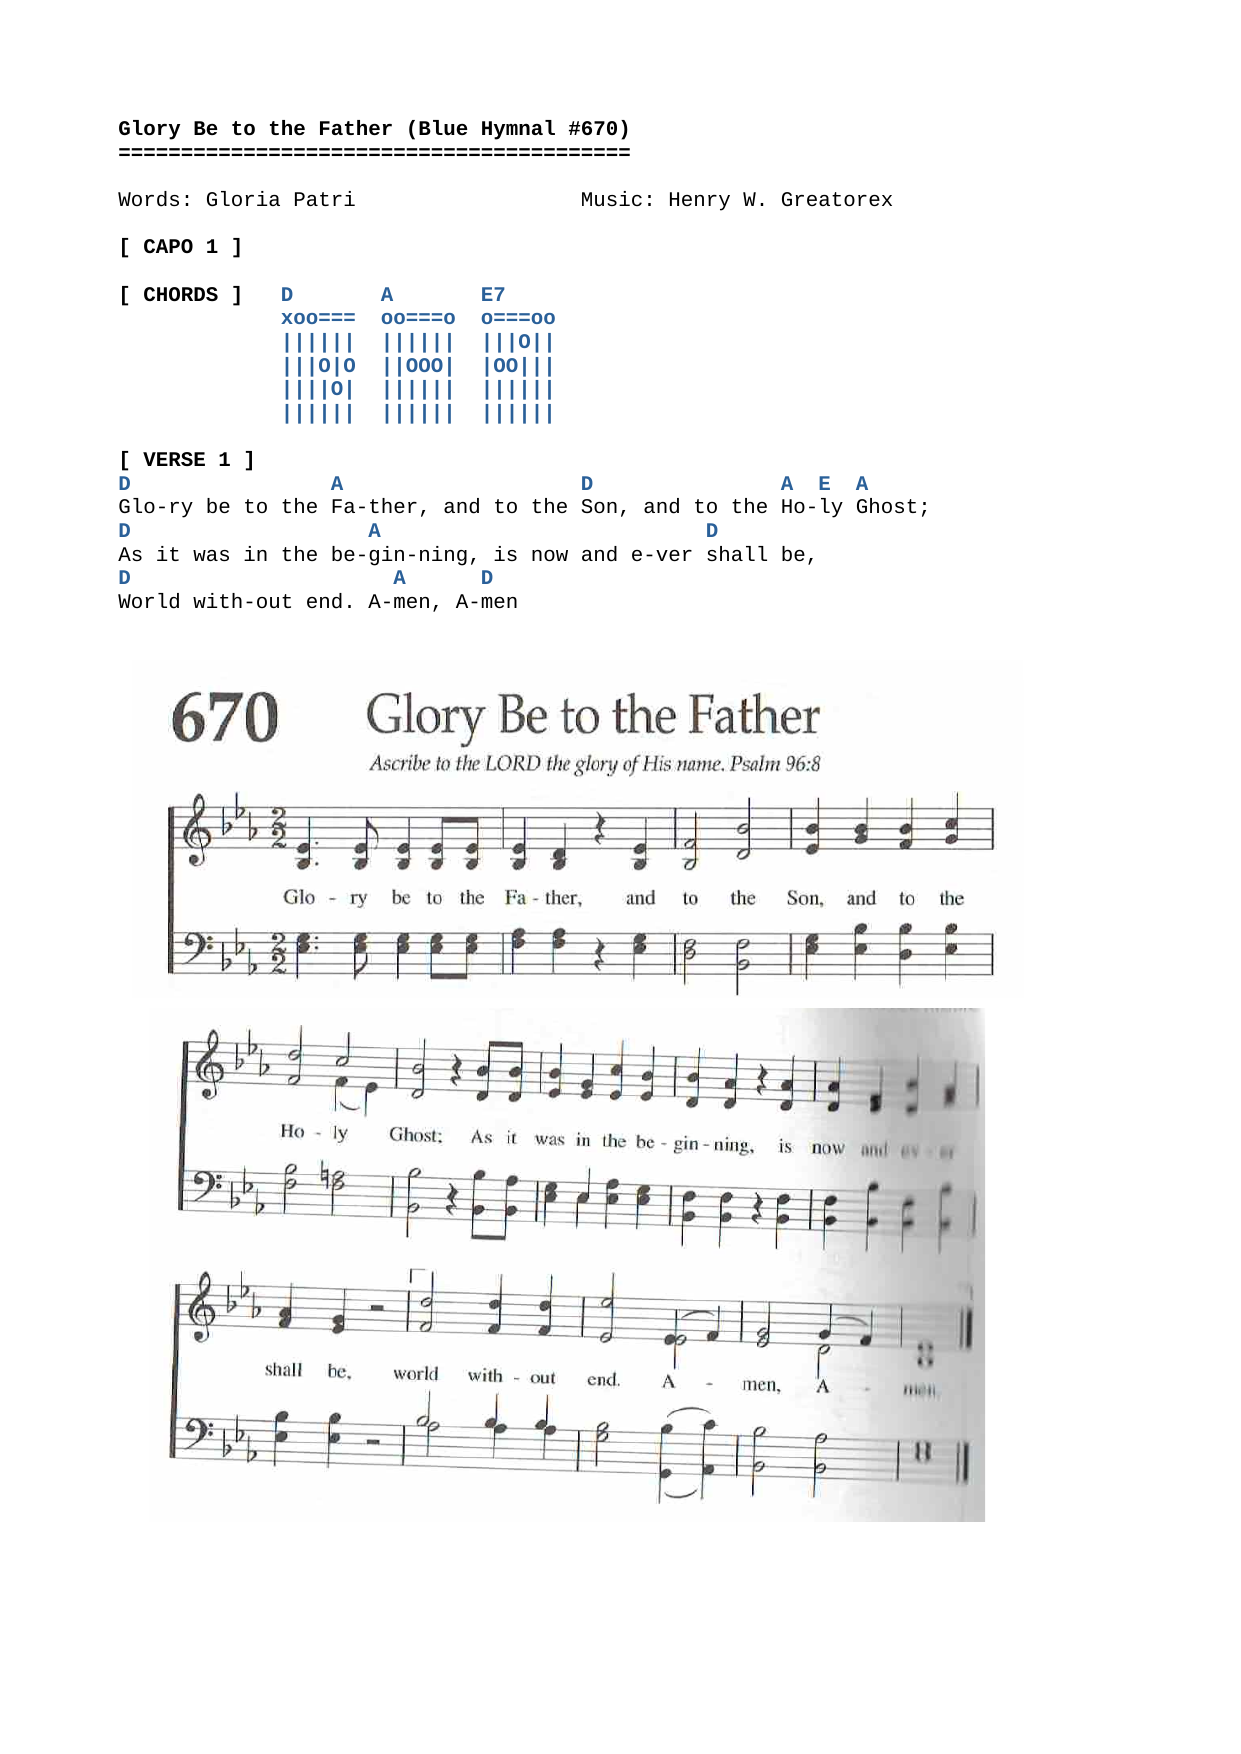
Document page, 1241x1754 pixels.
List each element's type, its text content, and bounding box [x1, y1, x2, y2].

text [ CAPO 1 ] [118, 236, 1122, 260]
text D A D A E A [118, 473, 1122, 496]
text |||||| |||||| |||||| [118, 402, 1122, 426]
text Glory Be to the Father (Blue Hymnal #670) [118, 118, 1122, 142]
text ========================================= [118, 142, 1122, 165]
picture [148, 1008, 985, 1522]
picture [132, 732, 1025, 998]
text D A D [118, 520, 1122, 544]
text |||||| |||||| |||O|| [118, 331, 1122, 354]
text ||||O| |||||| |||||| [118, 378, 1122, 402]
text |||O|O ||OOO| |OO||| [118, 354, 1122, 378]
text [ CHORDS ] D A E7 [118, 284, 1122, 307]
text As it was in the be-gin-ning, is now and e-ver shall be, [118, 544, 1122, 567]
text xoo=== oo===o o===oo [118, 307, 1122, 331]
text Glo-ry be to the Fa-ther, and to the Son, and to the Ho-ly Ghost; [118, 496, 1122, 520]
text D A D [118, 567, 1122, 591]
text Words: Gloria Patri Music: Henry W. Greatorex [118, 189, 1122, 213]
text [ VERSE 1 ] [118, 449, 1122, 473]
text World with-out end. A-men, A-men [118, 591, 1122, 615]
